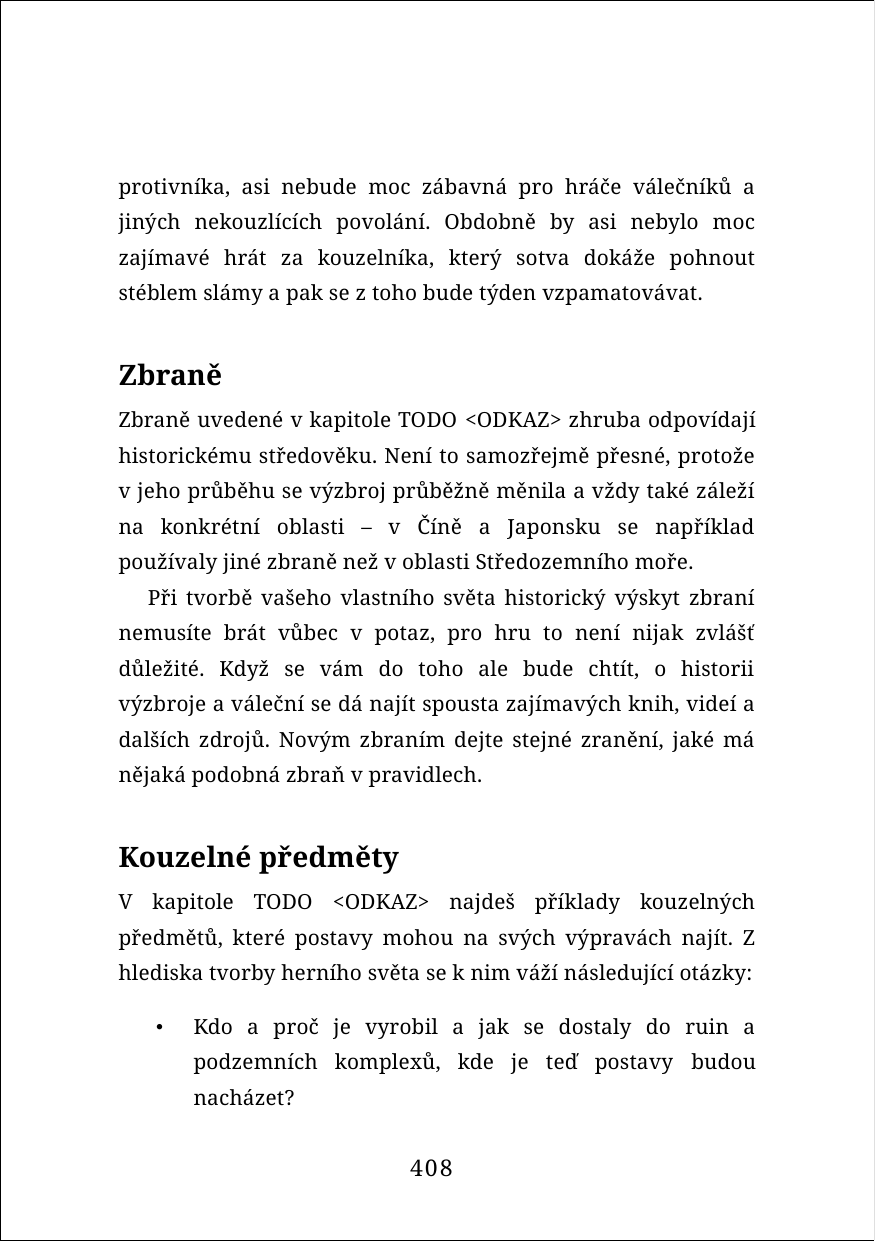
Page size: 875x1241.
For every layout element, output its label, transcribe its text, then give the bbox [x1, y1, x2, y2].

text V kapitole TODO <ODKAZ> najdeš příklady kouzelných předmětů, které postavy mohou na svých výpravách najít. Z hlediska tvorby herního světa se k nim váží následující otázky: [118, 887, 756, 987]
list Kdo a proč je vyrobil a jak se dostaly do ruin a podzemních komplexů, kde je teď postavy budou nacházet? [156, 1012, 756, 1111]
text protivníka, asi nebude moc zábavná pro hráče válečníků a jiných nekouzlících povolání. Obdobně by asi nebylo moc zajímavé hrát za kouzelníka, který sotva dokáže pohnout stéblem slámy a pak se z toho bude týden vzpamatovávat. [118, 172, 756, 307]
subtitle Kouzelné předměty [118, 837, 756, 876]
text Zbraně uvedené v kapitole TODO <ODKAZ> zhruba odpovídají historickému středověku. Není to samozřejmě přesné, protože v jeho průběhu se výzbroj průběžně měnila a vždy také záleží na konkrétní oblasti – v Číně a Japonsku se například používaly jiné zbraně než v oblasti Středozemního moře. Při tvorbě vašeho vlastního světa historický výskyt zbraní nemusíte brát vůbec v potaz, pro hru to není nijak zvlášť důležité. Když se vám do toho ale bude chtít, o historii výzbroje a váleční se dá najít spousta zajímavých knih, videí a dalších zdrojů. Novým zbraním dejte stejné zranění, jaké má nějaká podobná zbraň v pravidlech. [118, 405, 756, 789]
subtitle Zbraně [118, 355, 756, 393]
